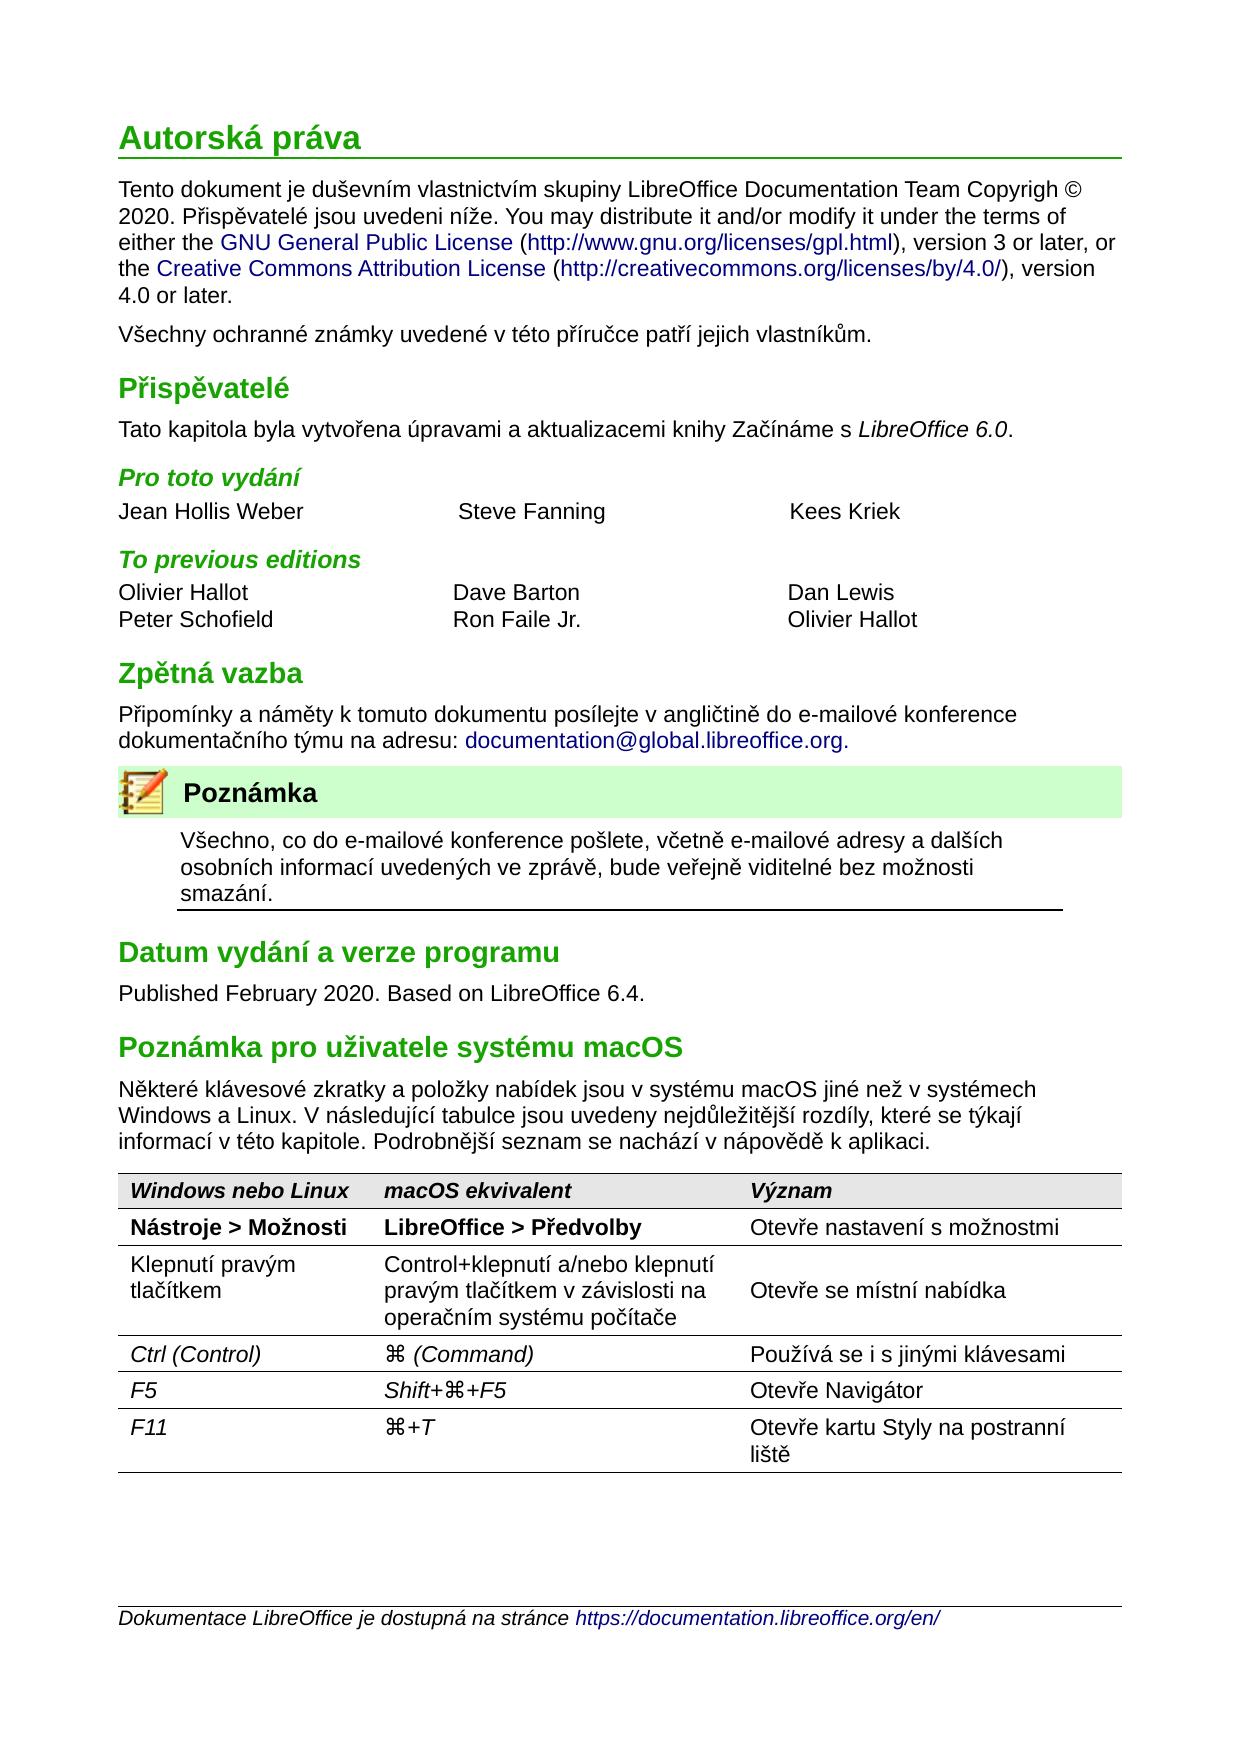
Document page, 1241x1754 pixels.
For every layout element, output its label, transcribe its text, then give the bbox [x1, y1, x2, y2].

table_cell LibreOffice > Předvolby [372, 1209, 738, 1245]
table_cell Ctrl (Control) [118, 1336, 372, 1371]
subtitle Pro toto vydání [118, 463, 1122, 492]
table_header Windows nebo Linux [118, 1174, 372, 1208]
table_cell Ron Faile Jr. [453, 606, 787, 632]
text Tento dokument je duševním vlastnictvím skupiny LibreOffice Documentation Team Copyrigh © 2020. Přispěvatelé jsou uvedeni níže. You may distribute it and/or modify it under the terms of either the GNU General Public License (http://www.gnu.org/licenses/gpl.html), version 3 or later, or the Creative Commons Attribution License (http://creativecommons.org/licenses/by/4.0/), version 4.0 or later. [118, 176, 1122, 308]
table_cell Peter Schofield [118, 606, 453, 632]
table_cell Otevře nastavení s možnostmi [738, 1209, 1122, 1245]
table_cell Otevře Navigátor [738, 1372, 1122, 1408]
table_header Olivier Hallot [118, 579, 453, 606]
text Připomínky a náměty k tomuto dokumentu posílejte v angličtině do e-mailové konference dokumentačního týmu na adresu: documentation@global.libreoffice.org. [118, 701, 1122, 754]
table_cell Olivier Hallot [788, 606, 1122, 632]
subtitle Poznámka [118, 766, 1122, 818]
table_cell Otevře kartu Styly na postranní liště [738, 1409, 1122, 1472]
subtitle Datum vydání a verze programu [118, 935, 1122, 968]
table_cell Otevře se místní nabídka [738, 1246, 1122, 1334]
table_cell ⌘+T [372, 1409, 738, 1472]
table_cell Používá se i s jinými klávesami [738, 1336, 1122, 1371]
subtitle Zpětná vazba [118, 656, 1122, 689]
table_cell ⌘ (Command) [372, 1336, 738, 1371]
table_cell Klepnutí pravým tlačítkem [118, 1246, 372, 1334]
subtitle To previous editions [118, 544, 1122, 573]
table_header macOS ekvivalent [372, 1174, 738, 1208]
subtitle Autorská práva [118, 118, 1122, 157]
picture [119, 767, 170, 818]
table_header Dave Barton [453, 579, 787, 606]
text Published February 2020. Based on LibreOffice 6.4. [118, 980, 1122, 1007]
table_header Význam [738, 1174, 1122, 1208]
table_header Dan Lewis [788, 579, 1122, 606]
table_cell Shift+⌘+F5 [372, 1372, 738, 1408]
table_cell Control+klepnutí a/nebo klepnutí pravým tlačítkem v závislosti na operačním systému počítače [372, 1246, 738, 1334]
table_cell F5 [118, 1372, 372, 1408]
text Některé klávesové zkratky a položky nabídek jsou v systému macOS jiné než v systémech Windows a Linux. V následující tabulce jsou uvedeny nejdůležitější rozdíly, které se týkají informací v této kapitole. Podrobnější seznam se nachází v nápovědě k aplikaci. [118, 1076, 1122, 1155]
subtitle Poznámka pro uživatele systému macOS [118, 1030, 1122, 1064]
table_cell Nástroje > Možnosti [118, 1209, 372, 1245]
table_header Kees Kriek [789, 498, 1122, 524]
table_header Jean Hollis Weber [118, 498, 458, 524]
text Tato kapitola byla vytvořena úpravami a aktualizacemi knihy Začínáme s LibreOffice 6.0. [118, 416, 1122, 442]
text Všechno, co do e-mailové konference pošlete, včetně e-mailové adresy a dalších osobních informací uvedených ve zprávě, bude veřejně viditelné bez možnosti smazání. [177, 824, 1063, 909]
subtitle Přispěvatelé [118, 371, 1122, 404]
text Všechny ochranné známky uvedené v této příručce patří jejich vlastníkům. [118, 321, 1122, 347]
table_header Steve Fanning [458, 498, 789, 524]
table_cell F11 [118, 1409, 372, 1472]
